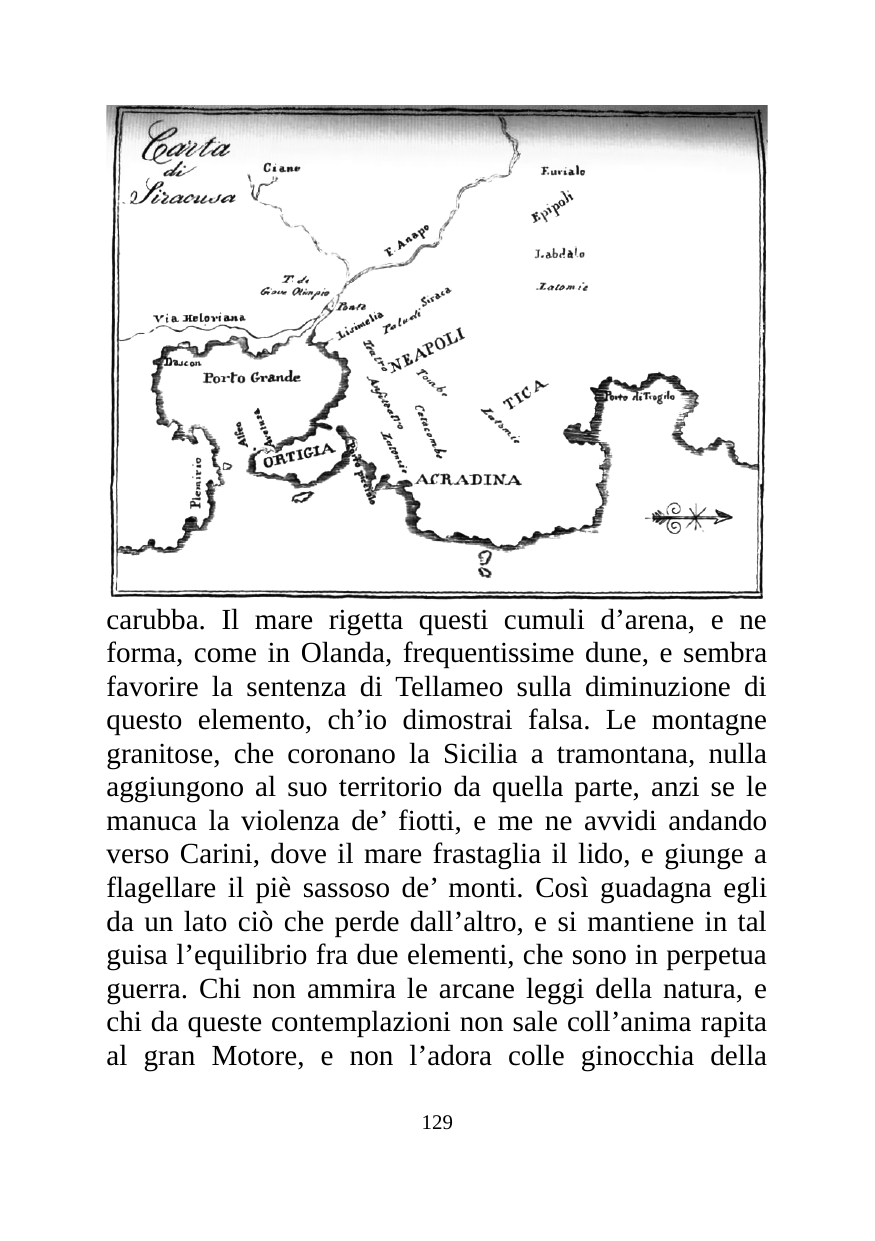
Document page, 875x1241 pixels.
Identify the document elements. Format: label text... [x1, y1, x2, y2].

text carubba. Il mare rigetta questi cumuli d’arena, e ne forma, come in Olanda, frequentissime dune, e sembra favorire la sentenza di Tellameo sulla diminuzione di questo elemento, ch’io dimostrai falsa. Le montagne granitose, che coronano la Sicilia a tramontana, nulla aggiungono al suo territorio da quella parte, anzi se le manuca la violenza de’ fiotti, e me ne avvidi andando verso Carini, dove il mare frastaglia il lido, e giunge a flagellare il piè sassoso de’ monti. Così guadagna egli da un lato ciò che perde dall’altro, e si mantiene in tal guisa l’equilibrio fra due elementi, che sono in perpetua guerra. Chi non ammira le arcane leggi della natura, e chi da queste contemplazioni non sale coll’anima rapita al gran Motore, e non l’adora colle ginocchia della [106, 602, 768, 1071]
picture [106, 105, 768, 602]
